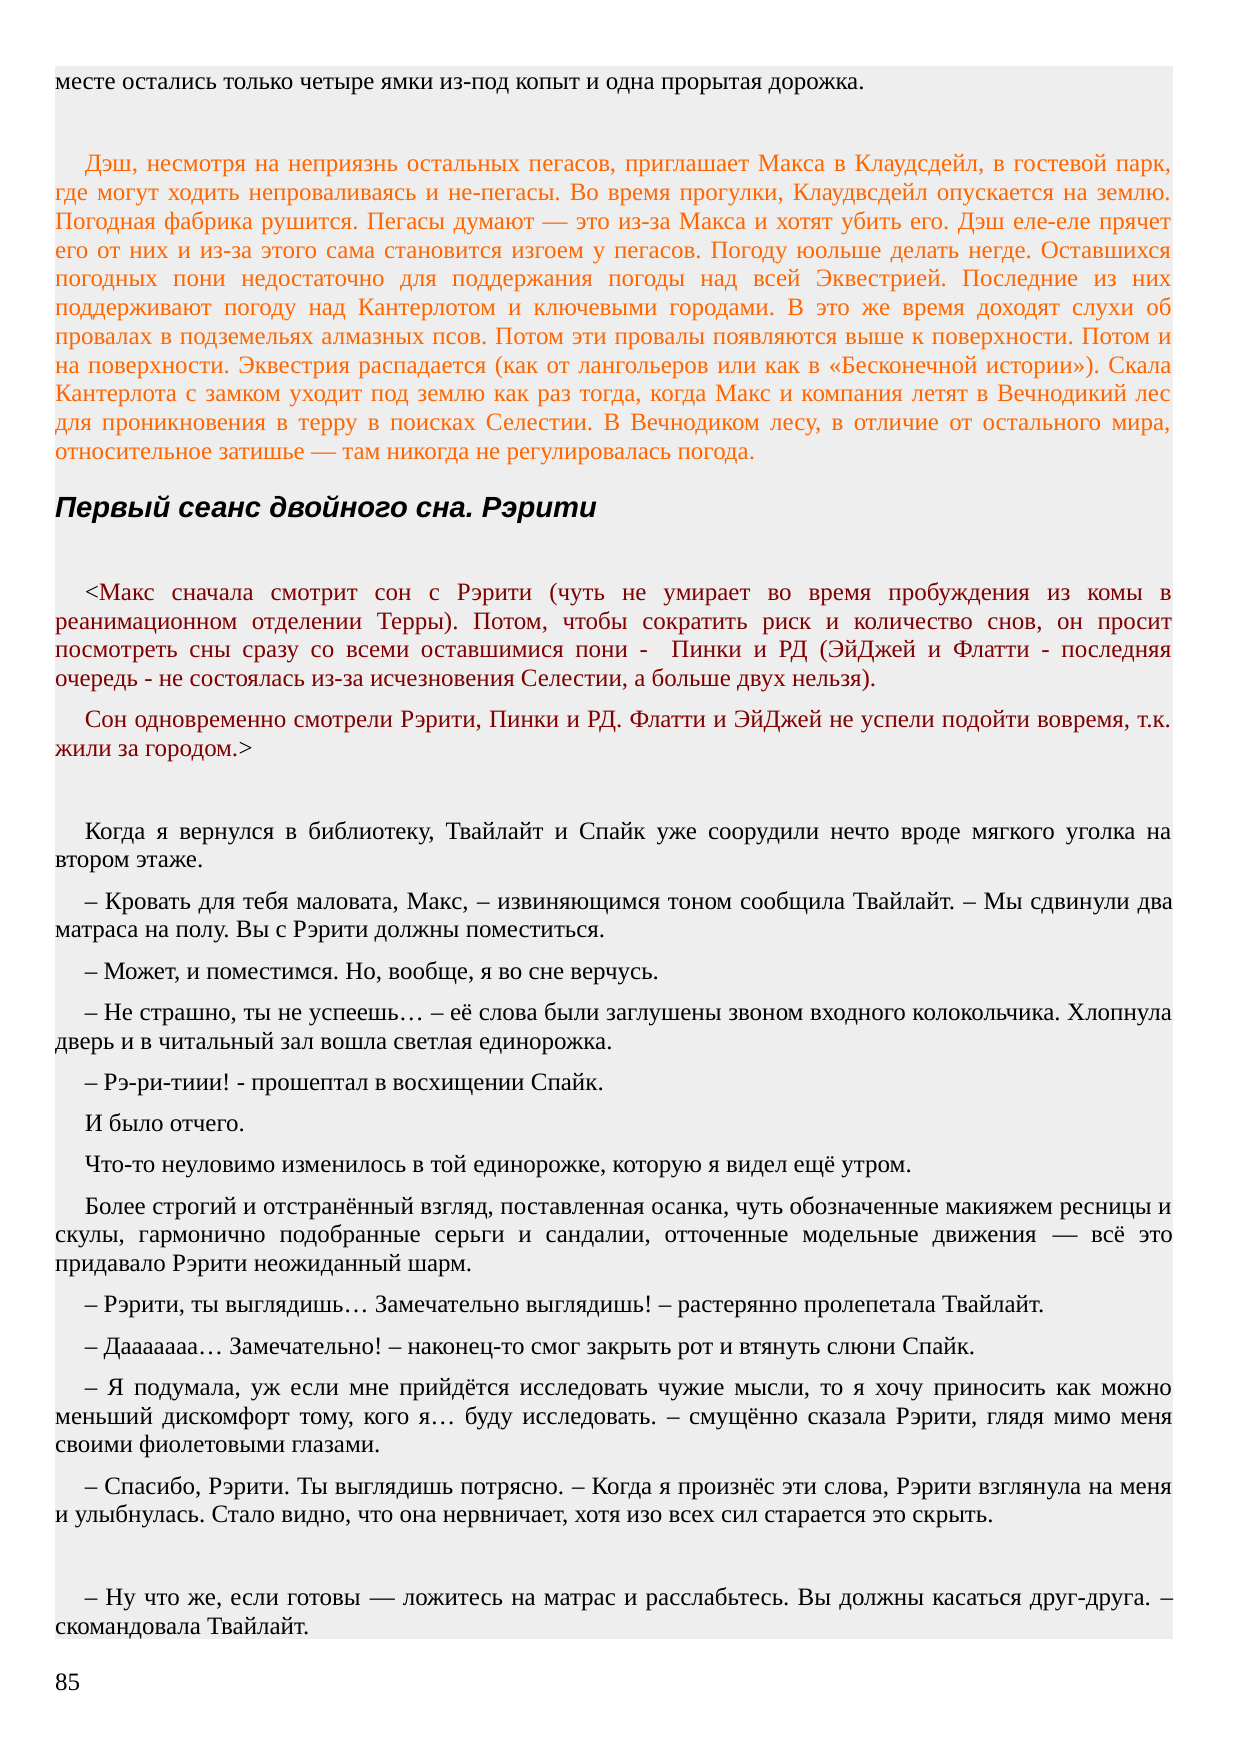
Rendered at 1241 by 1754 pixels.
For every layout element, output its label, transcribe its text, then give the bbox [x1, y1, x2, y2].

text Более строгий и отстранённый взгляд, поставленная осанка, чуть обозначенные макияжем ресницы и скулы, гармонично подобранные серьги и сандалии, отточенные модельные движения — всё это придавало Рэрити неожиданный шарм. [55, 1191, 1173, 1277]
text <Макс сначала смотрит сон с Рэрити (чуть не умирает во время пробуждения из комы в реанимационном отделении Терры). Потом, чтобы сократить риск и количество снов, он просит посмотреть сны сразу со всеми оставшимися пони - Пинки и РД (ЭйДжей и Флатти - последняя очередь - не состоялась из-за исчезновения Селестии, а больше двух нельзя). [55, 577, 1173, 692]
text И было отчего. [55, 1108, 1173, 1137]
text – Спасибо, Рэрити. Ты выглядишь потрясно. – Когда я произнёс эти слова, Рэрити взглянула на меня и улыбнулась. Стало видно, что она нервничает, хотя изо всех сил старается это скрыть. [55, 1471, 1173, 1528]
text – Рэрити, ты выглядишь… Замечательно выглядишь! – растерянно пролепетала Твайлайт. [55, 1289, 1173, 1318]
text – Не страшно, ты не успеешь… – её слова были заглушены звоном входного колокольчика. Хлопнула дверь и в читальный зал вошла светлая единорожка. [55, 997, 1173, 1054]
text – Рэ-ри-тиии! - прошептал в восхищении Спайк. [55, 1067, 1173, 1096]
text месте остались только четыре ямки из-под копыт и одна прорытая дорожка. [55, 66, 1173, 95]
text – Кровать для тебя маловата, Макс, – извиняющимся тоном сообщила Твайлайт. – Мы сдвинули два матраса на полу. Вы с Рэрити должны поместиться. [55, 886, 1173, 943]
text Когда я вернулся в библиотеку, Твайлайт и Спайк уже соорудили нечто вроде мягкого уголка на втором этаже. [55, 816, 1173, 873]
subtitle Первый сеанс двойного сна. Рэрити [55, 490, 1173, 523]
text – Ну что же, если готовы — ложитесь на матрас и расслабьтесь. Вы должны касаться друг-друга. – скомандовала Твайлайт. [55, 1582, 1173, 1639]
text Что-то неуловимо изменилось в той единорожке, которую я видел ещё утром. [55, 1149, 1173, 1178]
text – Я подумала, уж если мне прийдётся исследовать чужие мысли, то я хочу приносить как можно меньший дискомфорт тому, кого я… буду исследовать. – смущённо сказала Рэрити, глядя мимо меня своими фиолетовыми глазами. [55, 1372, 1173, 1458]
text – Может, и поместимся. Но, вообще, я во сне верчусь. [55, 956, 1173, 984]
text – Дааааааа… Замечательно! – наконец-то смог закрыть рот и втянуть слюни Спайк. [55, 1331, 1173, 1359]
text Сон одновременно смотрели Рэрити, Пинки и РД. Флатти и ЭйДжей не успели подойти вовремя, т.к. жили за городом.> [55, 704, 1173, 762]
text Дэш, несмотря на неприязнь остальных пегасов, приглашает Макса в Клаудсдейл, в гостевой парк, где могут ходить непроваливаясь и не-пегасы. Во время прогулки, Клаудвсдейл опускается на землю. Погодная фабрика рушится. Пегасы думают — это из-за Макса и хотят убить его. Дэш еле-еле прячет его от них и из-за этого сама становится изгоем у пегасов. Погоду юольше делать негде. Оставшихся погодных пони недостаточно для поддержания погоды над всей Эквестрией. Последние из них поддерживают погоду над Кантерлотом и ключевыми городами. В это же время доходят слухи об провалах в подземельях алмазных псов. Потом эти провалы появляются выше к поверхности. Потом и на поверхности. Эквестрия распадается (как от лангольеров или как в «Бесконечной истории»). Скала Кантерлота с замком уходит под землю как раз тогда, когда Макс и компания летят в Вечнодикий лес для проникновения в терру в поисках Селестии. В Вечнодиком лесу, в отличие от остального мира, относительное затишье — там никогда не регулировалась погода. [55, 148, 1173, 465]
